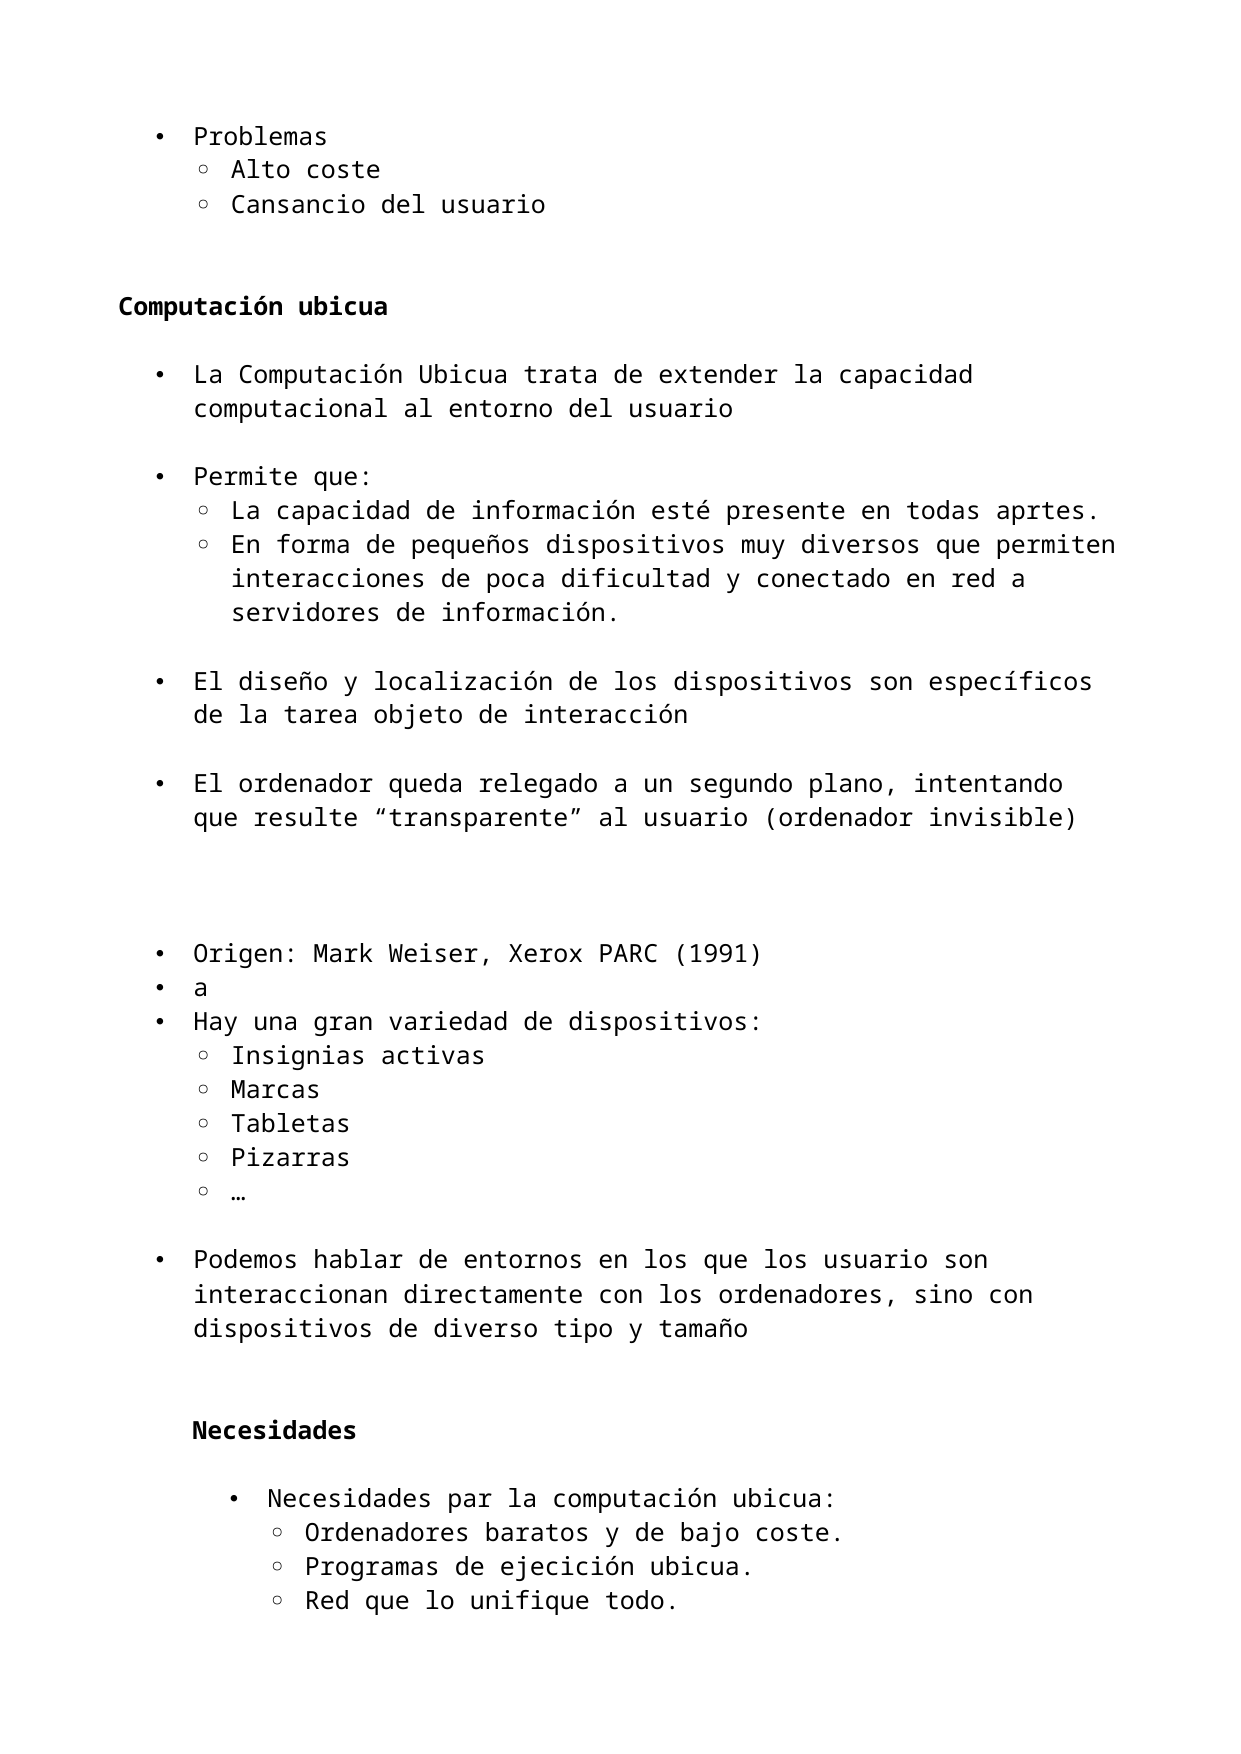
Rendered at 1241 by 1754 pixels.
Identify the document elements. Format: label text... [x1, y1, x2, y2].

list Cansancio del usuario [193, 186, 1122, 220]
list Problemas [156, 118, 1122, 152]
list Origen: Mark Weiser, Xerox PARC (1991) [156, 936, 1122, 970]
list La capacidad de información esté presente en todas aprtes. [193, 493, 1122, 527]
list En forma de pequeños dispositivos muy diversos que permiten interacciones de poca dificultad y conectado en red a servidores de información. [193, 527, 1122, 629]
list Programas de ejecición ubicua. [267, 1549, 1122, 1583]
list Insignias activas [193, 1038, 1122, 1072]
list Red que lo unifique todo. [267, 1583, 1122, 1617]
list El diseño y localización de los dispositivos son específicos de la tarea objeto de interacción [156, 663, 1122, 731]
list Pizarras [193, 1140, 1122, 1174]
text Computación ubicua [118, 288, 1122, 322]
list El ordenador queda relegado a un segundo plano, intentando que resulte “transparente” al usuario (ordenador invisible) [156, 765, 1122, 833]
list Tabletas [193, 1106, 1122, 1140]
list Podemos hablar de entornos en los que los usuario son interaccionan directamente con los ordenadores, sino con dispositivos de diverso tipo y tamaño [156, 1242, 1122, 1344]
list La Computación Ubicua trata de extender la capacidad computacional al entorno del usuario [156, 357, 1122, 425]
list Necesidades par la computación ubicua: [229, 1481, 1122, 1515]
list Hay una gran variedad de dispositivos: [156, 1004, 1122, 1038]
list Ordenadores baratos y de bajo coste. [267, 1515, 1122, 1549]
list Alto coste [193, 152, 1122, 186]
list … [193, 1174, 1122, 1208]
list Permite que: [156, 459, 1122, 493]
text Necesidades [118, 1412, 1122, 1447]
list Marcas [193, 1072, 1122, 1106]
list a [156, 970, 1122, 1004]
